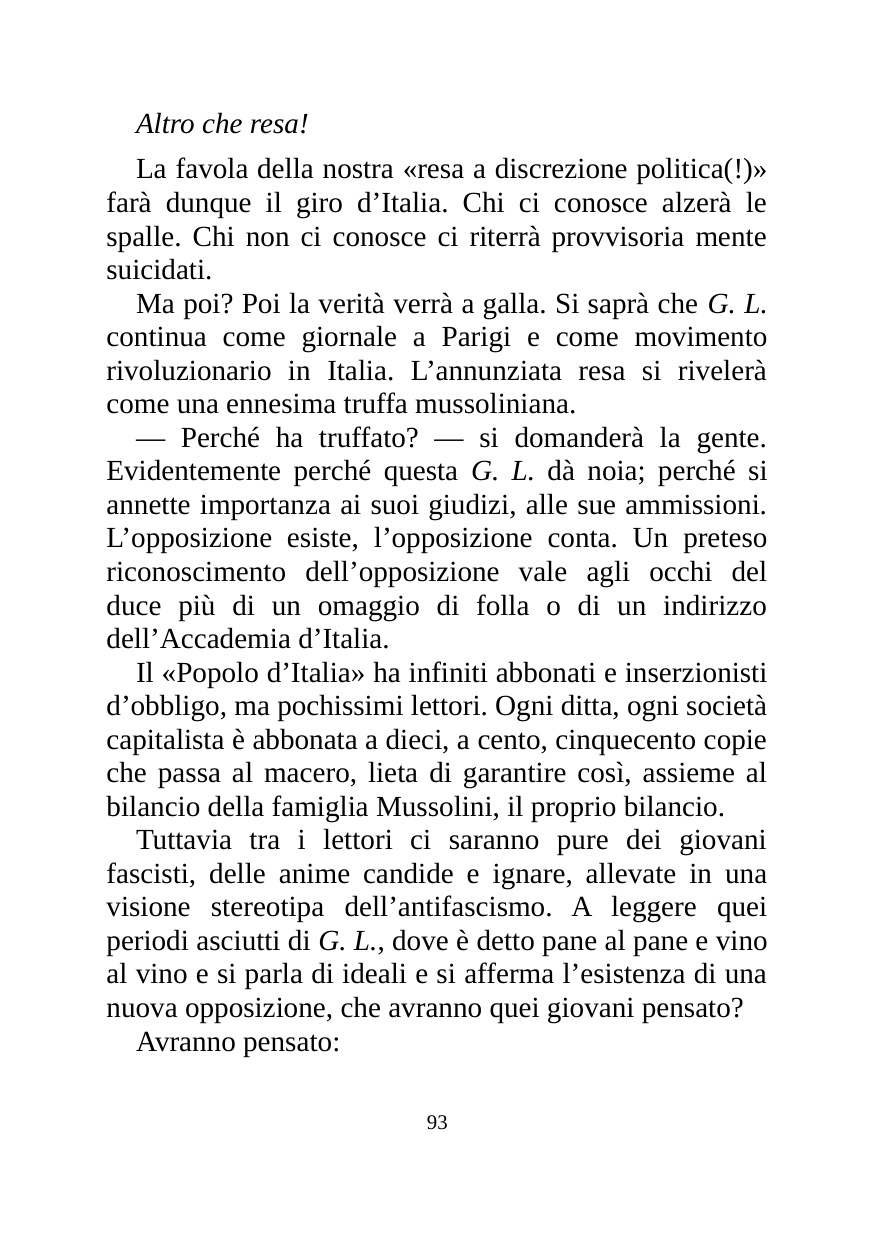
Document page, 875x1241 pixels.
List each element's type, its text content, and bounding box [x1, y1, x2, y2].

text Altro che resa! [106, 106, 768, 140]
text Avranno pensato: [106, 1024, 768, 1057]
text Il «Popolo d’Italia» ha infiniti abbonati e inserzionisti d’obbligo, ma pochissimi lettori. Ogni ditta, ogni società capitalista è abbonata a dieci, a cento, cinquecento copie che passa al macero, lieta di garantire così, assieme al bilancio della famiglia Mussolini, il proprio bilancio. [106, 655, 768, 822]
text La favola della nostra «resa a discrezione politica(!)» farà dunque il giro d’Italia. Chi ci conosce alzerà le spalle. Chi non ci conosce ci riterrà provvisoria mente suicidati. [106, 152, 768, 286]
text Tuttavia tra i lettori ci saranno pure dei giovani fascisti, delle anime candide e ignare, allevate in una visione stereotipa dell’antifascismo. A leggere quei periodi asciutti di G. L., dove è detto pane al pane e vino al vino e si parla di ideali e si afferma l’esistenza di una nuova opposizione, che avranno quei giovani pensato? [106, 822, 768, 1024]
text — Perché ha truffato? — si domanderà la gente. Evidentemente perché questa G. L. dà noia; perché si annette importanza ai suoi giudizi, alle sue ammissioni. L’opposizione esiste, l’opposizione conta. Un preteso riconoscimento dell’opposizione vale agli occhi del duce più di un omaggio di folla o di un indirizzo dell’Accademia d’Italia. [106, 420, 768, 655]
text Ma poi? Poi la verità verrà a galla. Si saprà che G. L. continua come giornale a Parigi e come movimento rivoluzionario in Italia. L’annunziata resa si rivelerà come una ennesima truffa mussoliniana. [106, 286, 768, 420]
